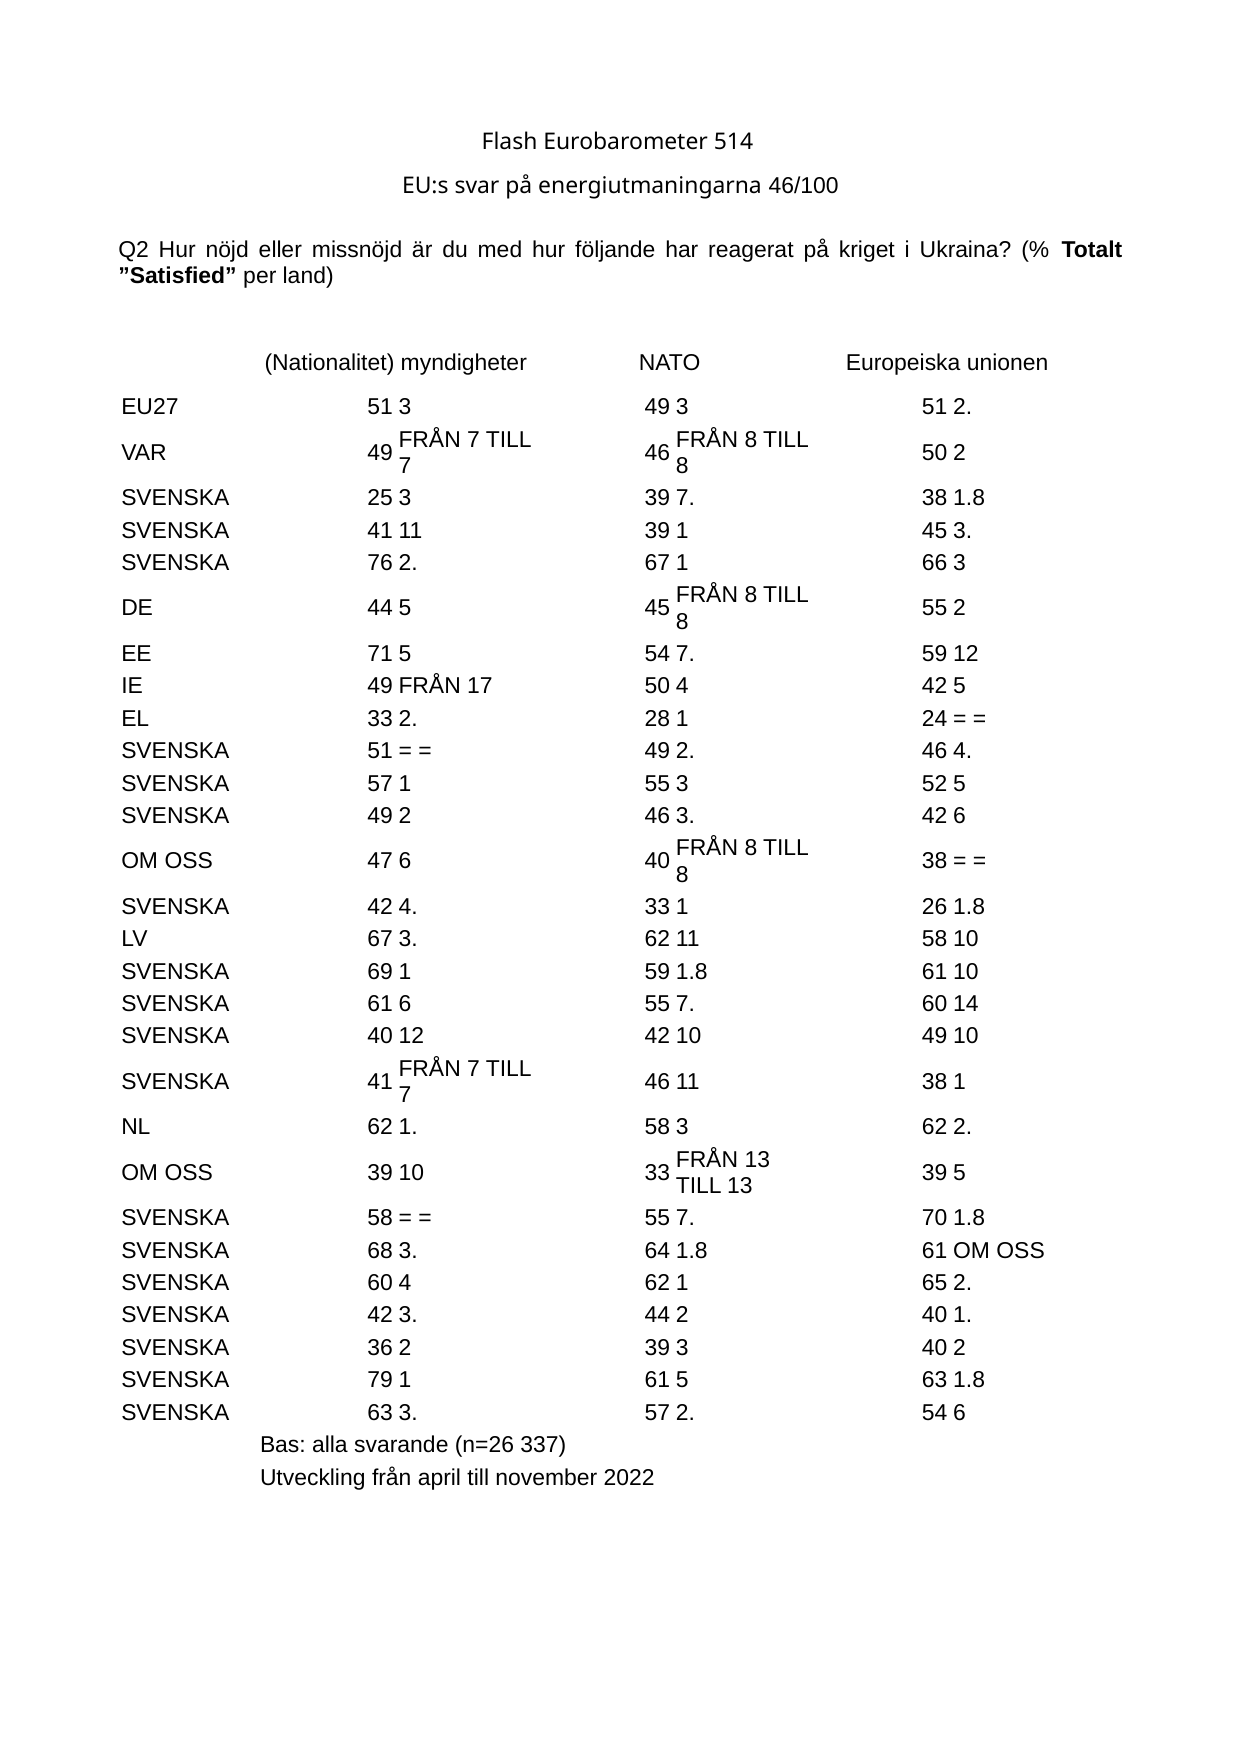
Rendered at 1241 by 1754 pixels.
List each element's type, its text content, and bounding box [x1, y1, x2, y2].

table_cell 2. [950, 1110, 1089, 1143]
table_cell 10 [950, 922, 1089, 954]
table_cell 6 [395, 987, 534, 1019]
table_cell SVENSKA [118, 734, 257, 766]
table_cell 33 [534, 890, 673, 922]
table_cell 4 [395, 1266, 534, 1298]
table_cell 45 [534, 578, 673, 637]
table_cell SVENSKA [118, 955, 257, 987]
table_cell 5 [673, 1363, 811, 1396]
table_cell 69 [257, 955, 395, 987]
table_cell 2. [395, 546, 534, 578]
table_cell 1 [395, 1363, 534, 1396]
table_cell 49 [257, 669, 395, 702]
table_cell SVENSKA [118, 1266, 257, 1298]
table_header NATO [534, 334, 811, 390]
table_cell 79 [257, 1363, 395, 1396]
table_cell 1. [395, 1110, 534, 1143]
table_cell 63 [257, 1396, 395, 1428]
table_cell 51 [811, 390, 950, 423]
table_cell 3. [950, 514, 1089, 546]
table_cell 61 [534, 1363, 673, 1396]
table_cell 6 [395, 831, 534, 890]
table_cell 40 [534, 831, 673, 890]
table_cell SVENSKA [118, 1331, 257, 1363]
table_cell SVENSKA [118, 1299, 257, 1331]
table_cell LV [118, 922, 257, 954]
table_cell 5 [950, 1143, 1089, 1201]
table_cell 2 [950, 578, 1089, 637]
table_cell 57 [534, 1396, 673, 1428]
table_cell 49 [811, 1019, 950, 1052]
table_cell 2. [673, 1396, 811, 1428]
table_cell 67 [257, 922, 395, 954]
table_cell 10 [673, 1019, 811, 1052]
table_cell 6 [950, 1396, 1089, 1428]
table_cell 49 [534, 734, 673, 766]
table_cell SVENSKA [118, 1363, 257, 1396]
table_cell 42 [257, 890, 395, 922]
table_cell 42 [534, 1019, 673, 1052]
table_cell 3. [673, 799, 811, 831]
table_cell 1 [673, 514, 811, 546]
table_cell FRÅN 7 TILL 7 [395, 423, 534, 481]
table_cell 51 [257, 390, 395, 423]
table_cell [118, 1460, 257, 1493]
table_cell 10 [950, 955, 1089, 987]
table_cell 64 [534, 1234, 673, 1266]
table_cell 1 [673, 1266, 811, 1298]
table_cell [950, 1428, 1089, 1460]
table_cell 41 [257, 1052, 395, 1110]
table_cell 67 [534, 546, 673, 578]
table_cell 2 [395, 799, 534, 831]
table_cell 4. [395, 890, 534, 922]
table_cell FRÅN 8 TILL 8 [673, 423, 811, 481]
table_cell 68 [257, 1234, 395, 1266]
table_cell 7. [673, 1201, 811, 1234]
table_cell 42 [257, 1299, 395, 1331]
table_cell SVENSKA [118, 481, 257, 513]
table_cell 5 [395, 637, 534, 669]
table_cell 60 [811, 987, 950, 1019]
table_cell 1.8 [950, 890, 1089, 922]
table_cell 1 [673, 546, 811, 578]
table_cell 70 [811, 1201, 950, 1234]
table_cell SVENSKA [118, 987, 257, 1019]
table_cell 63 [811, 1363, 950, 1396]
table_cell 58 [534, 1110, 673, 1143]
table_cell 55 [534, 987, 673, 1019]
table_header Europeiska unionen [811, 334, 1089, 390]
table_cell 39 [534, 1331, 673, 1363]
table_cell 3 [395, 481, 534, 513]
table_cell SVENSKA [118, 514, 257, 546]
table_cell SVENSKA [118, 1019, 257, 1052]
table_cell 71 [257, 637, 395, 669]
table_cell 10 [950, 1019, 1089, 1052]
table_cell EL [118, 702, 257, 734]
table_cell = = [395, 1201, 534, 1234]
table_cell [811, 1428, 950, 1460]
table_cell 28 [534, 702, 673, 734]
table_cell SVENSKA [118, 1201, 257, 1234]
table_cell 3 [673, 766, 811, 799]
table_cell 1.8 [950, 481, 1089, 513]
table_cell DE [118, 578, 257, 637]
table_cell EU27 [118, 390, 257, 423]
table_cell 2. [673, 734, 811, 766]
table_cell 12 [950, 637, 1089, 669]
table_cell 55 [534, 766, 673, 799]
table_cell 51 [257, 734, 395, 766]
table_cell 7. [673, 987, 811, 1019]
table_cell 46 [534, 799, 673, 831]
table_cell 7. [673, 637, 811, 669]
table_cell 76 [257, 546, 395, 578]
table_cell 3 [950, 546, 1089, 578]
table_cell Bas: alla svarande (n=26 337) [257, 1428, 811, 1460]
table_cell OM OSS [118, 1143, 257, 1201]
table_header [118, 334, 257, 390]
table_cell 11 [395, 514, 534, 546]
table_cell 3. [395, 1299, 534, 1331]
table_cell 1 [395, 766, 534, 799]
table_cell FRÅN 17 [395, 669, 534, 702]
table_cell EE [118, 637, 257, 669]
table_cell 38 [811, 1052, 950, 1110]
table_cell 5 [950, 766, 1089, 799]
table_cell 50 [534, 669, 673, 702]
table_cell 62 [257, 1110, 395, 1143]
table_cell 1 [950, 1052, 1089, 1110]
table_cell 24 [811, 702, 950, 734]
table_cell 1.8 [950, 1363, 1089, 1396]
table_cell 5 [950, 669, 1089, 702]
table_cell 4. [950, 734, 1089, 766]
table_cell = = [950, 702, 1089, 734]
table_cell 42 [811, 669, 950, 702]
table_cell 1 [673, 702, 811, 734]
table_cell 39 [534, 481, 673, 513]
table_cell 25 [257, 481, 395, 513]
table_cell 42 [811, 799, 950, 831]
table_cell 36 [257, 1331, 395, 1363]
table_cell OM OSS [950, 1234, 1089, 1266]
table_cell 33 [534, 1143, 673, 1201]
table_cell SVENSKA [118, 1234, 257, 1266]
table_cell 41 [257, 514, 395, 546]
table_cell FRÅN 7 TILL 7 [395, 1052, 534, 1110]
table_cell 45 [811, 514, 950, 546]
table_cell 11 [673, 1052, 811, 1110]
table_cell 46 [811, 734, 950, 766]
table_cell 1.8 [673, 1234, 811, 1266]
table_cell [118, 1428, 257, 1460]
table_cell 62 [534, 922, 673, 954]
table_cell 12 [395, 1019, 534, 1052]
text Q2 Hur nöjd eller missnöjd är du med hur följande har reagerat på kriget i Ukraina? (% Totalt ”Satisfied” per land) [118, 236, 1122, 289]
table_cell 38 [811, 481, 950, 513]
table_cell 39 [534, 514, 673, 546]
table_cell FRÅN 8 TILL 8 [673, 831, 811, 890]
table_cell FRÅN 13 TILL 13 [673, 1143, 811, 1201]
table_cell 11 [673, 922, 811, 954]
table_cell 1. [950, 1299, 1089, 1331]
table_cell 44 [534, 1299, 673, 1331]
table_cell 66 [811, 546, 950, 578]
table_cell SVENSKA [118, 890, 257, 922]
table_cell 49 [257, 423, 395, 481]
table_cell 57 [257, 766, 395, 799]
table_cell 2 [950, 1331, 1089, 1363]
table_cell 49 [257, 799, 395, 831]
table_cell [811, 1460, 950, 1493]
table_cell SVENSKA [118, 546, 257, 578]
table_cell 62 [811, 1110, 950, 1143]
table_cell 50 [811, 423, 950, 481]
table_cell NL [118, 1110, 257, 1143]
table_cell 62 [534, 1266, 673, 1298]
table_cell 54 [811, 1396, 950, 1428]
table_cell 2. [950, 390, 1089, 423]
table_header (Nationalitet) myndigheter [257, 334, 534, 390]
table_cell = = [395, 734, 534, 766]
table_cell 7. [673, 481, 811, 513]
table_cell 58 [811, 922, 950, 954]
table_cell 54 [534, 637, 673, 669]
table_cell 44 [257, 578, 395, 637]
table_cell SVENSKA [118, 1396, 257, 1428]
table_cell 46 [534, 1052, 673, 1110]
table_cell 59 [534, 955, 673, 987]
table_cell 1 [395, 955, 534, 987]
table_cell 2. [950, 1266, 1089, 1298]
table_cell 3. [395, 1396, 534, 1428]
table_cell 55 [534, 1201, 673, 1234]
table_cell 65 [811, 1266, 950, 1298]
table_cell Utveckling från april till november 2022 [257, 1460, 811, 1493]
table_cell 2 [673, 1299, 811, 1331]
table_cell = = [950, 831, 1089, 890]
table_cell [950, 1460, 1089, 1493]
table_cell 3. [395, 922, 534, 954]
table_cell 3 [673, 1331, 811, 1363]
table_cell 5 [395, 578, 534, 637]
table_cell 26 [811, 890, 950, 922]
table_cell 2. [395, 702, 534, 734]
table_cell 40 [811, 1299, 950, 1331]
table_cell OM OSS [118, 831, 257, 890]
table_cell VAR [118, 423, 257, 481]
table_cell 61 [257, 987, 395, 1019]
table_cell 59 [811, 637, 950, 669]
table_cell 1 [673, 890, 811, 922]
table_cell 3 [673, 1110, 811, 1143]
table_cell FRÅN 8 TILL 8 [673, 578, 811, 637]
table_cell 58 [257, 1201, 395, 1234]
table_cell 46 [534, 423, 673, 481]
table_cell 47 [257, 831, 395, 890]
table_cell 61 [811, 955, 950, 987]
table_cell 40 [811, 1331, 950, 1363]
table_cell 38 [811, 831, 950, 890]
table_cell 39 [811, 1143, 950, 1201]
table_cell 2 [395, 1331, 534, 1363]
table_cell 1.8 [673, 955, 811, 987]
table_cell 52 [811, 766, 950, 799]
table_cell 14 [950, 987, 1089, 1019]
table_cell SVENSKA [118, 766, 257, 799]
table_cell 3 [395, 390, 534, 423]
table_cell 49 [534, 390, 673, 423]
table_cell 1.8 [950, 1201, 1089, 1234]
table_cell 61 [811, 1234, 950, 1266]
table_cell 40 [257, 1019, 395, 1052]
table_cell 55 [811, 578, 950, 637]
table_cell 60 [257, 1266, 395, 1298]
table_cell 3 [673, 390, 811, 423]
table_cell 4 [673, 669, 811, 702]
table_cell 10 [395, 1143, 534, 1201]
table_cell 39 [257, 1143, 395, 1201]
table_cell 2 [950, 423, 1089, 481]
table_cell SVENSKA [118, 1052, 257, 1110]
table_cell 33 [257, 702, 395, 734]
table_cell IE [118, 669, 257, 702]
table_cell 3. [395, 1234, 534, 1266]
table_cell SVENSKA [118, 799, 257, 831]
table_cell 6 [950, 799, 1089, 831]
